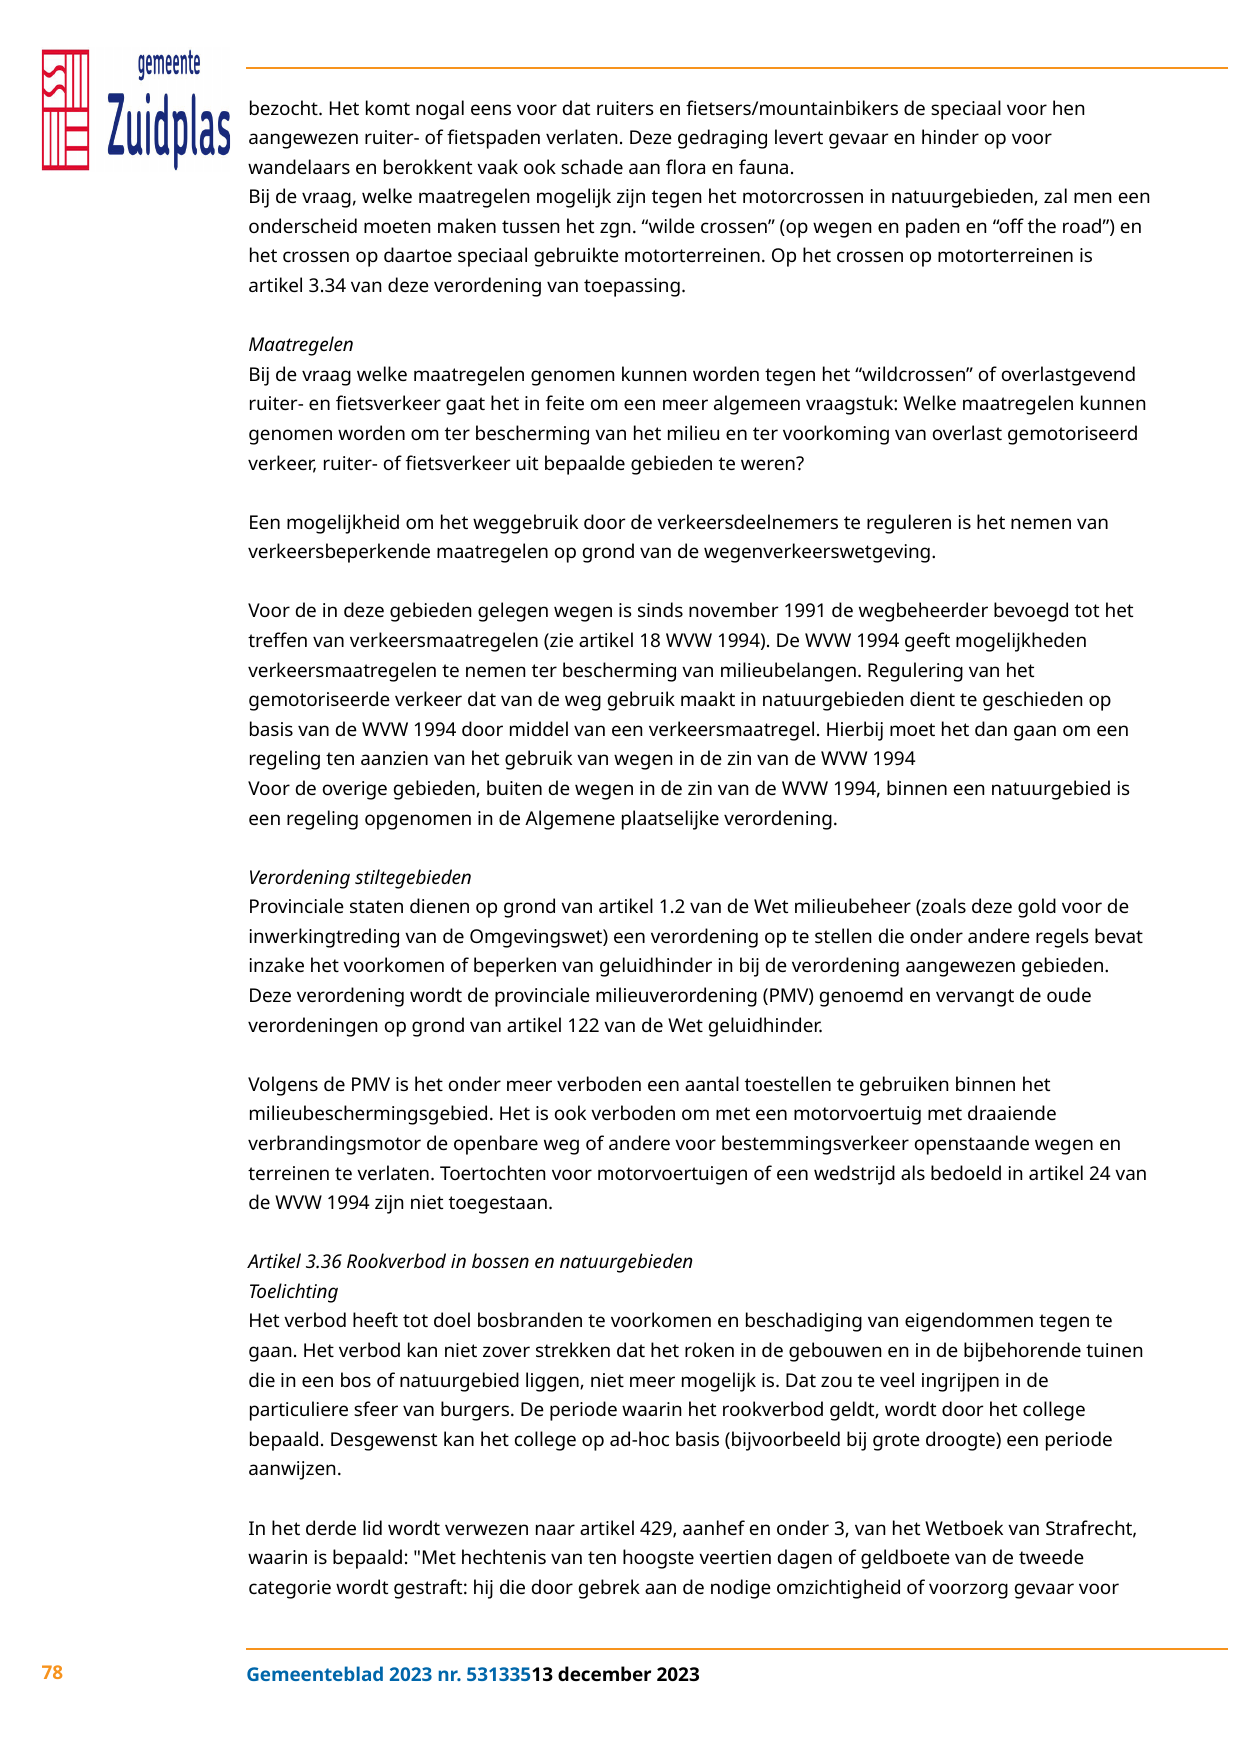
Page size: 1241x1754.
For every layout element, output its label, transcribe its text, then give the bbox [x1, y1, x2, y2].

text Provinciale staten dienen op grond van artikel 1.2 van de Wet milieubeheer (zoals deze gold voor de inwerkingtreding van de Omgevingswet) een verordening op te stellen die onder andere regels bevat inzake het voorkomen of beperken van geluidhinder in bij de verordening aangewezen gebieden. Deze verordening wordt de provinciale milieuverordening (PMV) genoemd en vervangt de oude verordeningen op grond van artikel 122 van de Wet geluidhinder. [248, 893, 1152, 1038]
text Maatregelen [248, 331, 1152, 357]
text Artikel 3.36 Rookverbod in bossen en natuurgebieden [248, 1248, 1152, 1274]
text Het verbod heeft tot doel bosbranden te voorkomen en beschadiging van eigendommen tegen te gaan. Het verbod kan niet zover strekken dat het roken in de gebouwen en in de bijbehorende tuinen die in een bos of natuurgebied liggen, niet meer mogelijk is. Dat zou te veel ingrijpen in de particuliere sfeer van burgers. De periode waarin het rookverbod geldt, wordt door het college bepaald. Desgewenst kan het college op ad-hoc basis (bijvoorbeeld bij grote droogte) een periode aanwijzen. [248, 1308, 1152, 1481]
text Een mogelijkheid om het weggebruik door de verkeersdeelnemers te reguleren is het nemen van verkeersbeperkende maatregelen op grond van de wegenverkeerswetgeving. [248, 509, 1152, 564]
text Volgens de PMV is het onder meer verboden een aantal toestellen te gebruiken binnen het milieubeschermingsgebied. Het is ook verboden om met een motorvoertuig met draaiende verbrandingsmotor de openbare weg of andere voor bestemmingsverkeer openstaande wegen en terreinen te verlaten. Toertochten voor motorvoertuigen of een wedstrijd als bedoeld in artikel 24 van de WVW 1994 zijn niet toegestaan. [248, 1071, 1152, 1215]
text Voor de in deze gebieden gelegen wegen is sinds november 1991 de wegbeheerder bevoegd tot het treffen van verkeersmaatregelen (zie artikel 18 WVW 1994). De WVW 1994 geeft mogelijkheden verkeersmaatregelen te nemen ter bescherming van milieubelangen. Regulering van het gemotoriseerde verkeer dat van de weg gebruik maakt in natuurgebieden dient te geschieden op basis van de WVW 1994 door middel van een verkeersmaatregel. Hierbij moet het dan gaan om een regeling ten aanzien van het gebruik van wegen in de zin van de WVW 1994 [248, 598, 1152, 771]
text Verordening stiltegebieden [248, 864, 1152, 890]
text Bij de vraag, welke maatregelen mogelijk zijn tegen het motorcrossen in natuurgebieden, zal men een onderscheid moeten maken tussen het zgn. “wilde crossen” (op wegen en paden en “off the road”) en het crossen op daartoe speciaal gebruikte motorterreinen. Op het crossen op motorterreinen is artikel 3.34 van deze verordening van toepassing. [248, 183, 1152, 298]
text Bij de vraag welke maatregelen genomen kunnen worden tegen het “wildcrossen” of overlastgevend ruiter- en fietsverkeer gaat het in feite om een meer algemeen vraagstuk: Welke maatregelen kunnen genomen worden om ter bescherming van het milieu en ter voorkoming van overlast gemotoriseerd verkeer, ruiter- of fietsverkeer uit bepaalde gebieden te weren? [248, 361, 1152, 476]
text Voor de overige gebieden, buiten de wegen in de zin van de WVW 1994, binnen een natuurgebied is een regeling opgenomen in de Algemene plaatselijke verordening. [248, 775, 1152, 831]
picture [41, 47, 231, 172]
text In het derde lid wordt verwezen naar artikel 429, aanhef en onder 3, van het Wetboek van Strafrecht, waarin is bepaald: "Met hechtenis van ten hoogste veertien dagen of geldboete van de tweede categorie wordt gestraft: hij die door gebrek aan de nodige omzichtigheid of voorzorg gevaar voor [248, 1515, 1152, 1600]
text Toelichting [248, 1278, 1152, 1304]
text bezocht. Het komt nogal eens voor dat ruiters en fietsers/mountainbikers de speciaal voor hen aangewezen ruiter- of fietspaden verlaten. Deze gedraging levert gevaar en hinder op voor wandelaars en berokkent vaak ook schade aan flora en fauna. [248, 95, 1152, 180]
